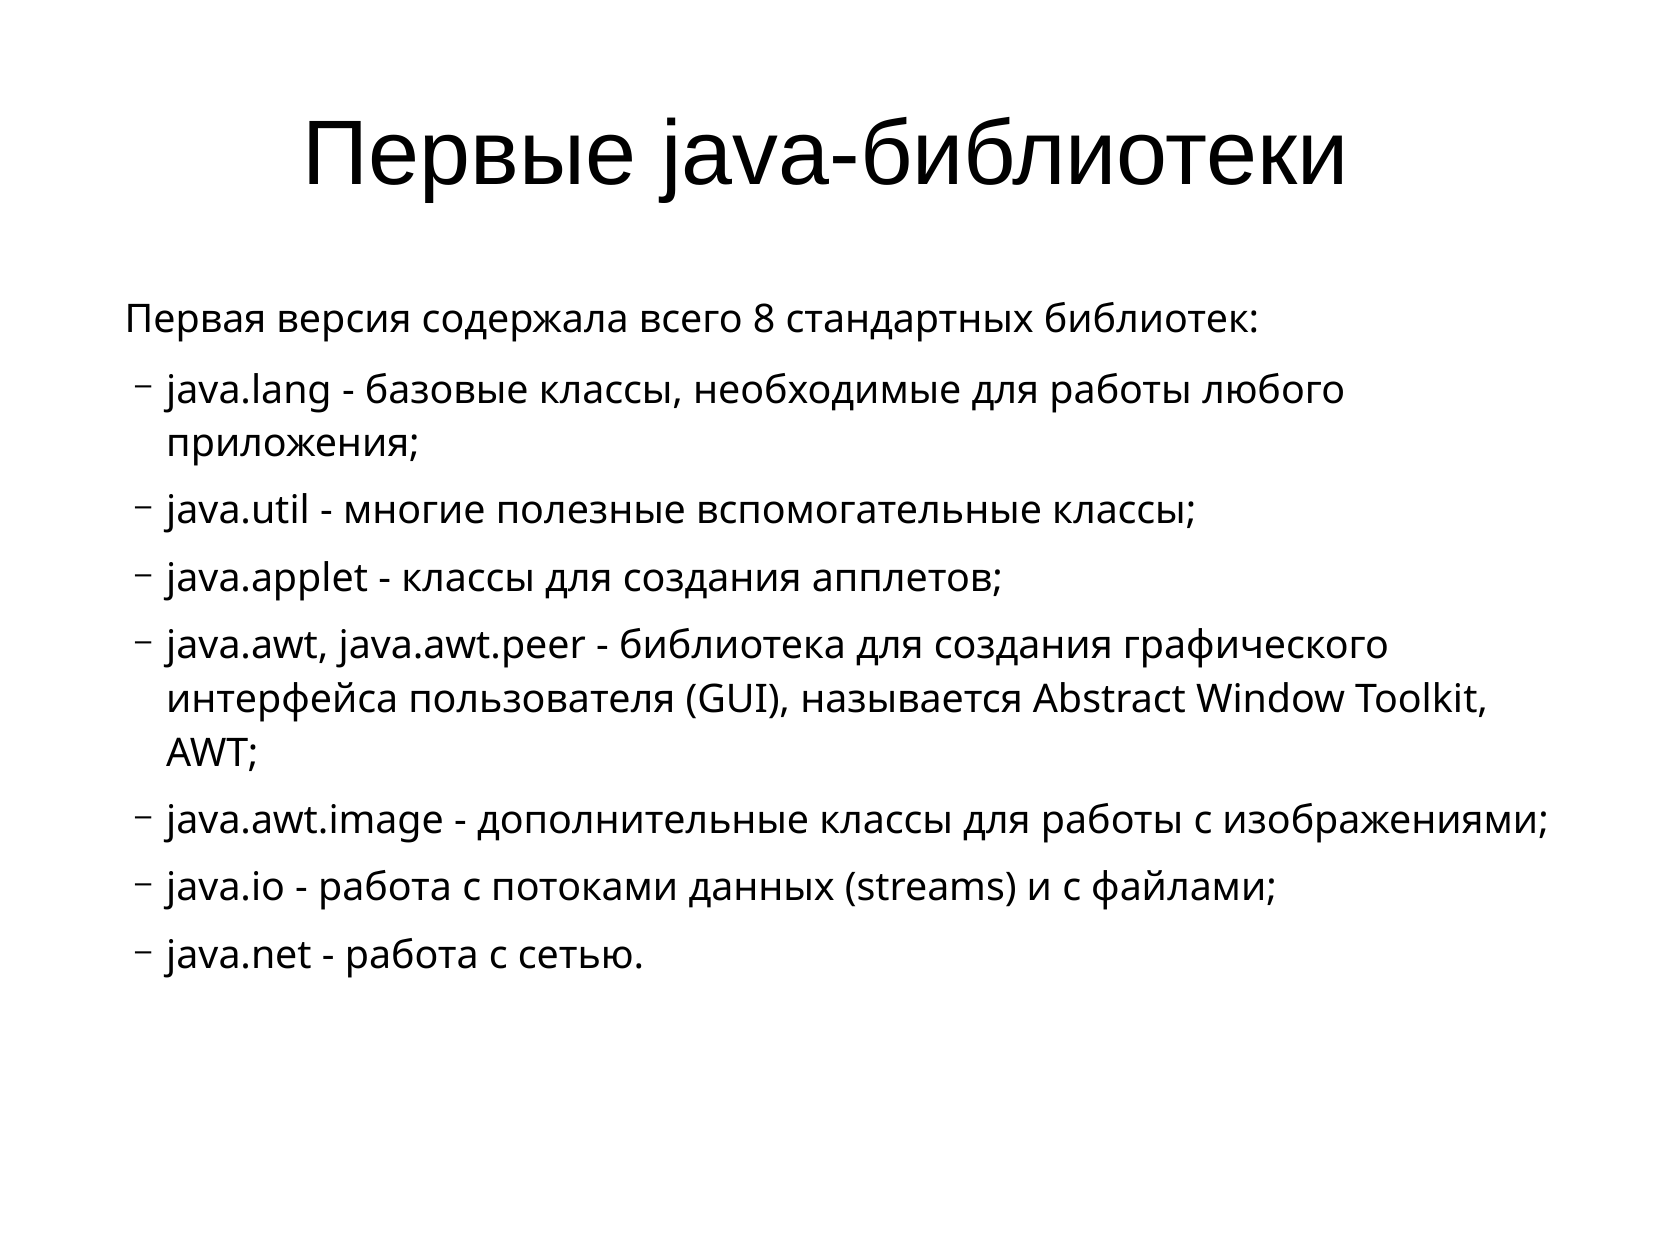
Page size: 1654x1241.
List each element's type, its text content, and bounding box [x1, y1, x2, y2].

title Первые java-библиотеки [82, 49, 1571, 257]
list Первая версия содержала всего 8 стандартных библиотек: java.lang - базовые классы, необходимые для работы любого приложения; java.util - многие полезные вспомогательные классы; java.applet - классы для создания апплетов; java.awt, java.awt.peer - библиотека для создания графического интерфейса пользователя (GUI), называется Abstract Window Toolkit, AWT; java.awt.image - дополнительные классы для работы с изображениями; java.io - работа с потоками данных (streams) и с файлами; java.net - работа с сетью. [82, 290, 1571, 1010]
